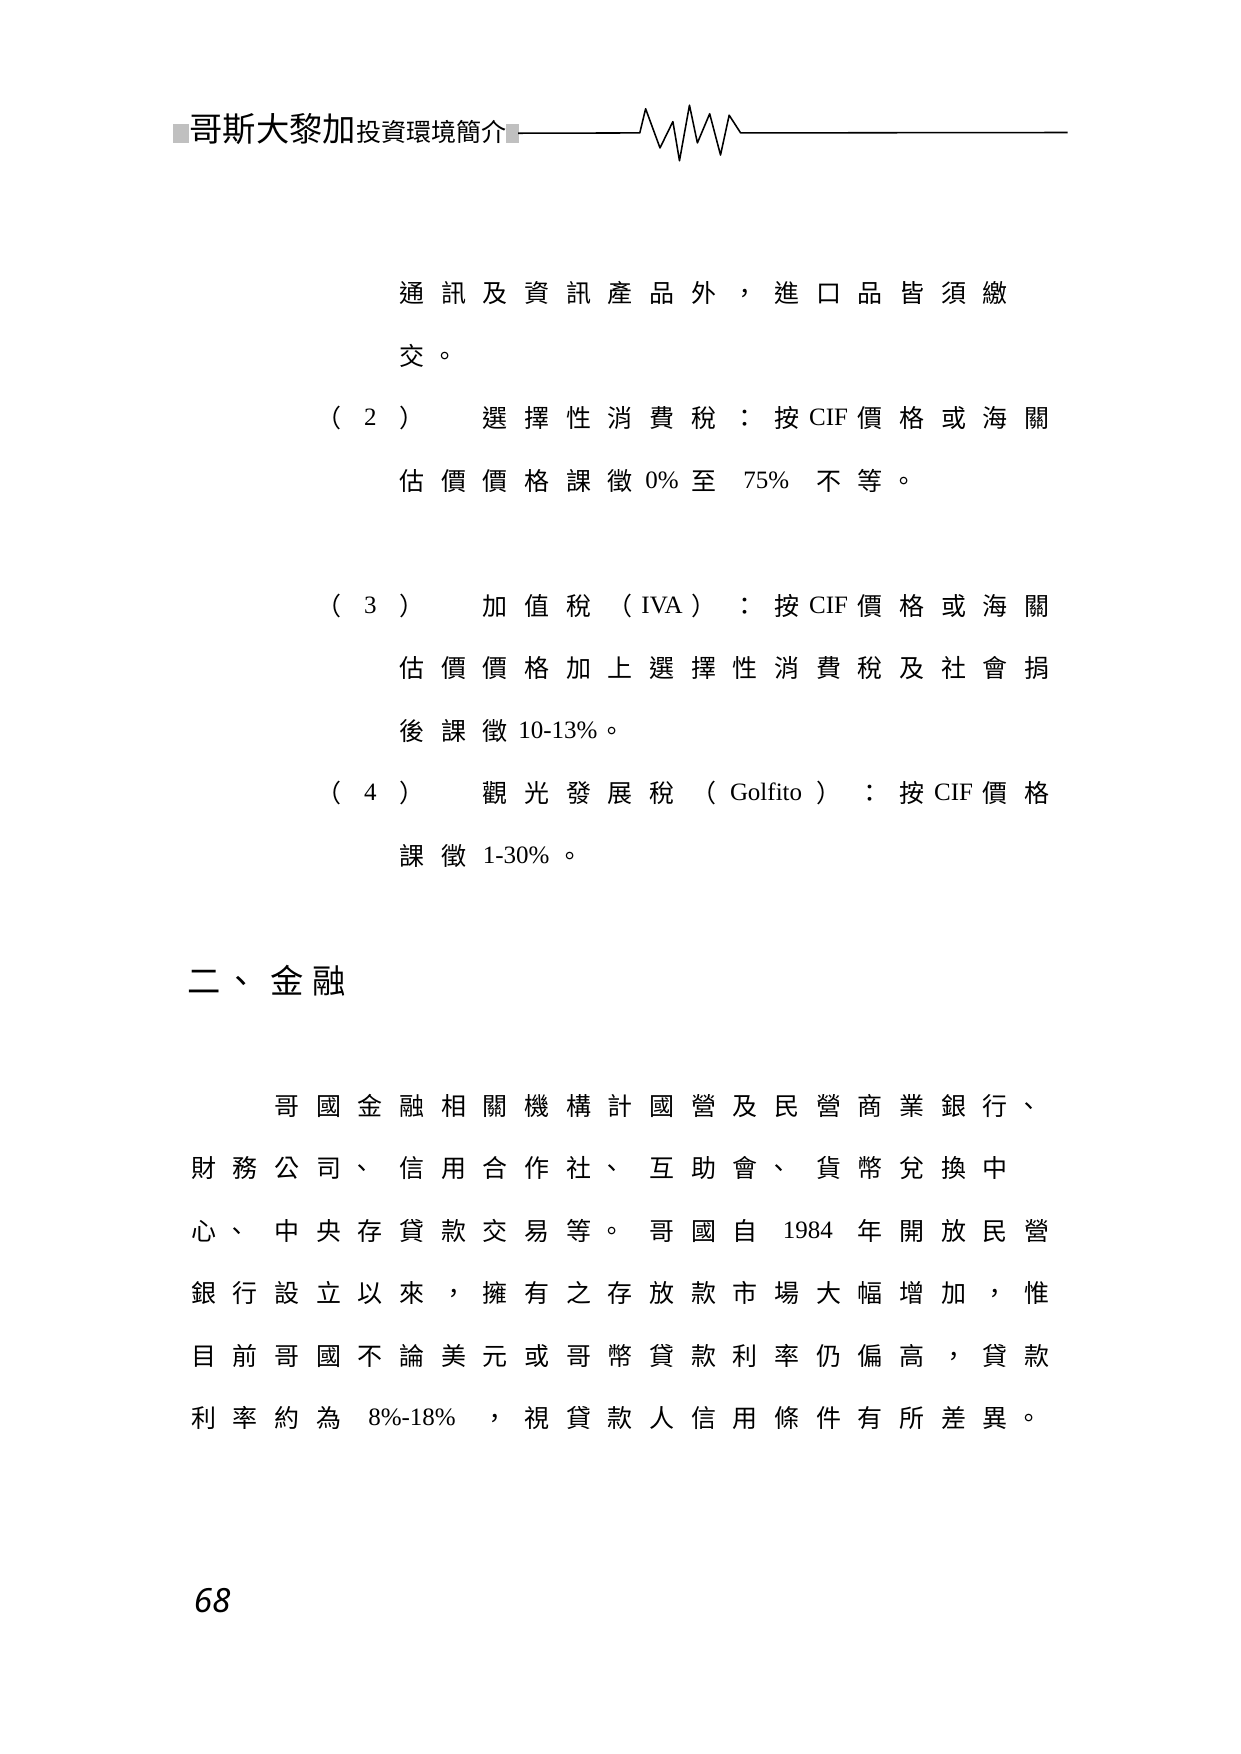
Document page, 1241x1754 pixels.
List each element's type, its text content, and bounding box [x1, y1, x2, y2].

text 哥國金融相關機構計國營及民營商業銀行、財務公司、信用合作社、互助會、貨幣兌換中心、中央存貸款交易等。哥國自1984年開放民營銀行設立以來，擁有之存放款市場大幅增加，惟目前哥國不論美元或哥幣貸款利率仍偏高，貸款利率約為8%-18%，視貸款人信用條件有所差異。 [183, 1063, 1058, 1438]
text （3） 加值稅（IVA）：按CIF價格或海關估價價格加上選擇性消費稅及社會捐後課徵10-13%。 [306, 563, 1058, 750]
text （2） 選擇性消費稅：按CIF價格或海關估價價格課徵0%至75%不等。 [306, 375, 1058, 500]
text 通訊及資訊產品外，進口品皆須繳交。 [306, 250, 1058, 375]
text 二、金融 [183, 938, 1058, 1000]
text （4） 觀光發展稅（Golfito）：按CIF價格課徵1-30%。 [306, 750, 1058, 875]
